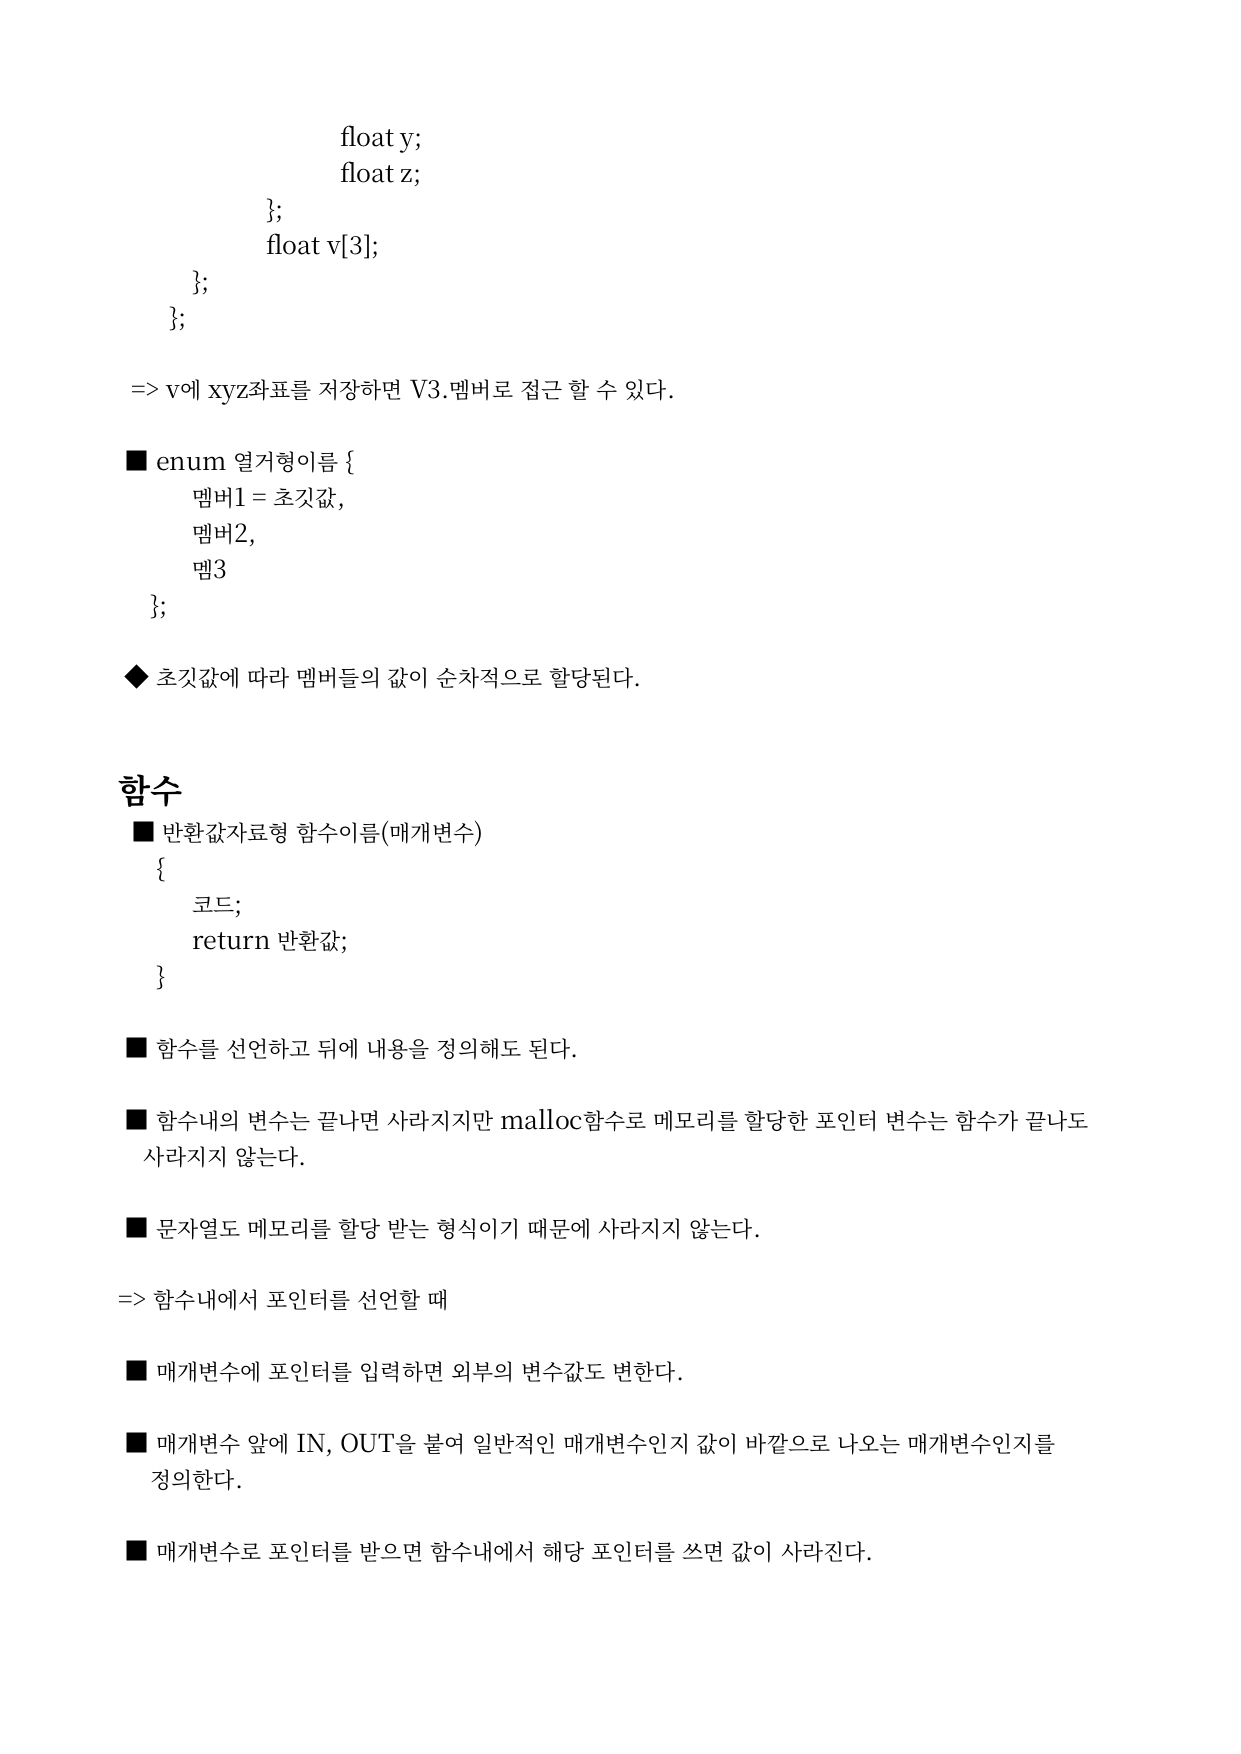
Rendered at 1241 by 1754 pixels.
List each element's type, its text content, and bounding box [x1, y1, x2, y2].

text ■ 반환값자료형 함수이름(매개변수) [118, 813, 1122, 849]
text => 함수내에서 포인터를 선언할 때 [118, 1280, 1122, 1316]
text 멤버2, [118, 513, 1122, 549]
text ◆ 초깃값에 따라 멤버들의 값이 순차적으로 할당된다. [118, 657, 1122, 693]
text }; [118, 190, 1122, 226]
text 사라지지 않는다. [118, 1136, 1122, 1172]
text 멤3 [118, 549, 1122, 585]
text { [118, 849, 1122, 885]
text 코드; [118, 885, 1122, 921]
text }; [118, 262, 1122, 298]
text ■ 함수내의 변수는 끝나면 사라지지만 malloc함수로 메모리를 할당한 포인터 변수는 함수가 끝나도 [118, 1100, 1122, 1136]
text 정의한다. [118, 1460, 1122, 1496]
text ■ 매개변수에 포인터를 입력하면 외부의 변수값도 변한다. [118, 1352, 1122, 1388]
text } [118, 957, 1122, 993]
text 함수 [118, 765, 1122, 813]
text ■ 매개변수로 포인터를 받으면 함수내에서 해당 포인터를 쓰면 값이 사라진다. [118, 1532, 1122, 1568]
text ■ 매개변수 앞에 IN, OUT을 붙여 일반적인 매개변수인지 값이 바깥으로 나오는 매개변수인지를 [118, 1424, 1122, 1460]
text float v[3]; [118, 226, 1122, 262]
text }; [118, 298, 1122, 334]
text ■ 함수를 선언하고 뒤에 내용을 정의해도 된다. [118, 1028, 1122, 1064]
text float z; [118, 154, 1122, 190]
text => v에 xyz좌표를 저장하면 V3.멤버로 접근 할 수 있다. [118, 370, 1122, 406]
text return 반환값; [118, 921, 1122, 957]
text }; [118, 585, 1122, 621]
text ■ 문자열도 메모리를 할당 받는 형식이기 때문에 사라지지 않는다. [118, 1208, 1122, 1244]
text 멤버1 = 초깃값, [118, 477, 1122, 513]
text float y; [118, 118, 1122, 154]
text ■ enum 열거형이름 { [118, 442, 1122, 477]
